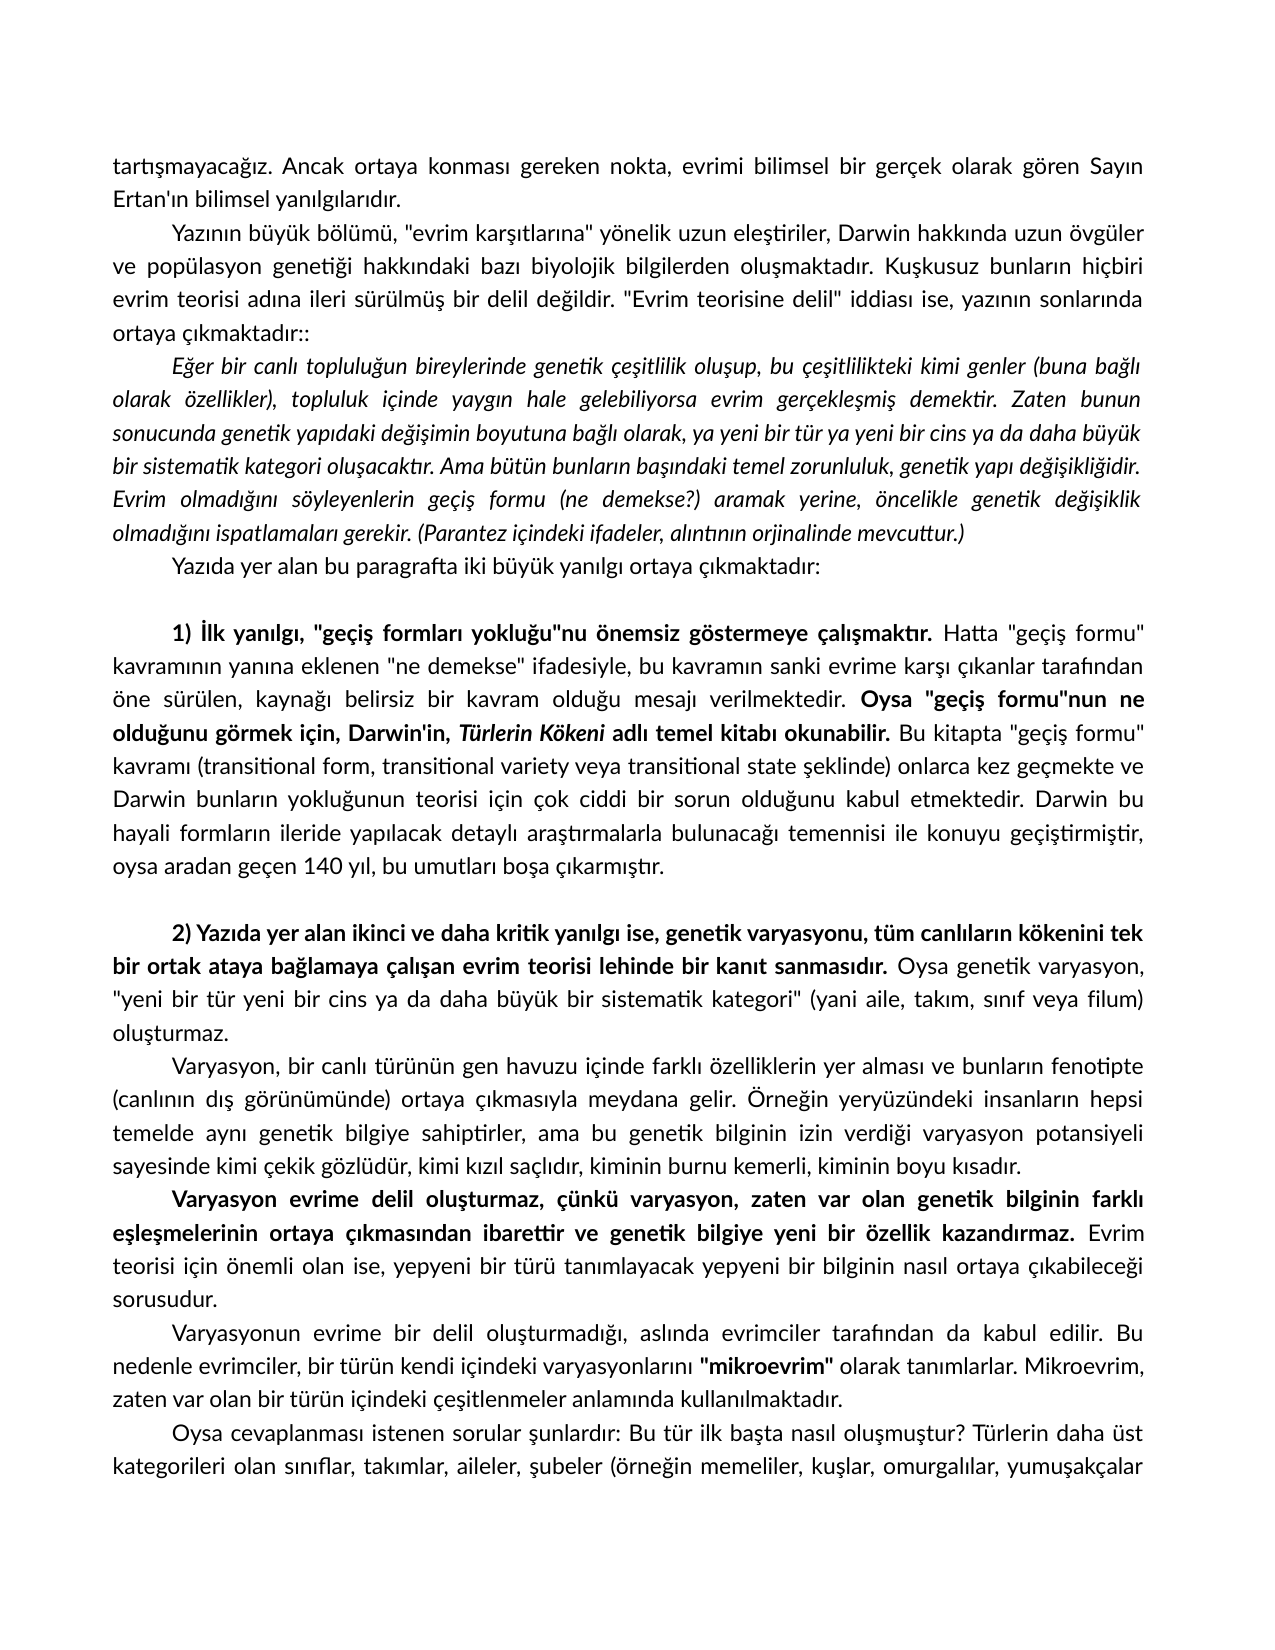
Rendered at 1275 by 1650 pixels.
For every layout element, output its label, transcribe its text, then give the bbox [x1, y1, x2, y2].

text 1) İlk yanılgı, "geçiş formları yokluğu"nu önemsiz göstermeye çalışmaktır. Hatta "geçiş formu" kavramının yanına eklenen "ne demekse" ifadesiyle, bu kavramın sanki evrime karşı çıkanlar tarafından öne sürülen, kaynağı belirsiz bir kavram olduğu mesajı verilmektedir. Oysa "geçiş formu"nun ne olduğunu görmek için, Darwin'in, Türlerin Kökeni adlı temel kitabı okunabilir. Bu kitapta "geçiş formu" kavramı (transitional form, transitional variety veya transitional state şeklinde) onlarca kez geçmekte ve Darwin bunların yokluğunun teorisi için çok ciddi bir sorun olduğunu kabul etmektedir. Darwin bu hayali formların ileride yapılacak detaylı araştırmalarla bulunacağı temennisi ile konuyu geçiştirmiştir, oysa aradan geçen 140 yıl, bu umutları boşa çıkarmıştır. [112, 614, 1145, 881]
text Varyasyon evrime delil oluşturmaz, çünkü varyasyon, zaten var olan genetik bilginin farklı eşleşmelerinin ortaya çıkmasından ibarettir ve genetik bilgiye yeni bir özellik kazandırmaz. Evrim teorisi için önemli olan ise, yepyeni bir türü tanımlayacak yepyeni bir bilginin nasıl ortaya çıkabileceği sorusudur. [112, 1181, 1145, 1314]
text tartışmayacağız. Ancak ortaya konması gereken nokta, evrimi bilimsel bir gerçek olarak gören Sayın Ertan'ın bilimsel yanılgılarıdır. [112, 148, 1145, 214]
text Yazının büyük bölümü, "evrim karşıtlarına" yönelik uzun eleştiriler, Darwin hakkında uzun övgüler ve popülasyon genetiği hakkındaki bazı biyolojik bilgilerden oluşmaktadır. Kuşkusuz bunların hiçbiri evrim teorisi adına ileri sürülmüş bir delil değildir. "Evrim teorisine delil" iddiası ise, yazının sonlarında ortaya çıkmaktadır:: [112, 214, 1145, 348]
text Varyasyonun evrime bir delil oluşturmadığı, aslında evrimciler tarafından da kabul edilir. Bu nedenle evrimciler, bir türün kendi içindeki varyasyonlarını "mikroevrim" olarak tanımlarlar. Mikroevrim, zaten var olan bir türün içindeki çeşitlenmeler anlamında kullanılmaktadır. [112, 1314, 1145, 1414]
text Yazıda yer alan bu paragrafta iki büyük yanılgı ortaya çıkmaktadır: [112, 548, 1145, 581]
text Varyasyon, bir canlı türünün gen havuzu içinde farklı özelliklerin yer alması ve bunların fenotipte (canlının dış görünümünde) ortaya çıkmasıyla meydana gelir. Örneğin yeryüzündeki insanların hepsi temelde aynı genetik bilgiye sahiptirler, ama bu genetik bilginin izin verdiği varyasyon potansiyeli sayesinde kimi çekik gözlüdür, kimi kızıl saçlıdır, kiminin burnu kemerli, kiminin boyu kısadır. [112, 1048, 1145, 1181]
text Eğer bir canlı topluluğun bireylerinde genetik çeşitlilik oluşup, bu çeşitlilikteki kimi genler (buna bağlı olarak özellikler), topluluk içinde yaygın hale gelebiliyorsa evrim gerçekleşmiş demektir. Zaten bunun sonucunda genetik yapıdaki değişimin boyutuna bağlı olarak, ya yeni bir tür ya yeni bir cins ya da daha büyük bir sistematik kategori oluşacaktır. Ama bütün bunların başındaki temel zorunluluk, genetik yapı değişikliğidir. Evrim olmadığını söyleyenlerin geçiş formu (ne demekse?) aramak yerine, öncelikle genetik değişiklik olmadığını ispatlamaları gerekir. (Parantez içindeki ifadeler, alıntının orjinalinde mevcuttur.) [112, 348, 1145, 548]
text Oysa cevaplanması istenen sorular şunlardır: Bu tür ilk başta nasıl oluşmuştur? Türlerin daha üst kategorileri olan sınıflar, takımlar, aileler, şubeler (örneğin memeliler, kuşlar, omurgalılar, yumuşakçalar [112, 1414, 1145, 1481]
text 2) Yazıda yer alan ikinci ve daha kritik yanılgı ise, genetik varyasyonu, tüm canlıların kökenini tek bir ortak ataya bağlamaya çalışan evrim teorisi lehinde bir kanıt sanmasıdır. Oysa genetik varyasyon, "yeni bir tür yeni bir cins ya da daha büyük bir sistematik kategori" (yani aile, takım, sınıf veya filum) oluşturmaz. [112, 914, 1145, 1048]
